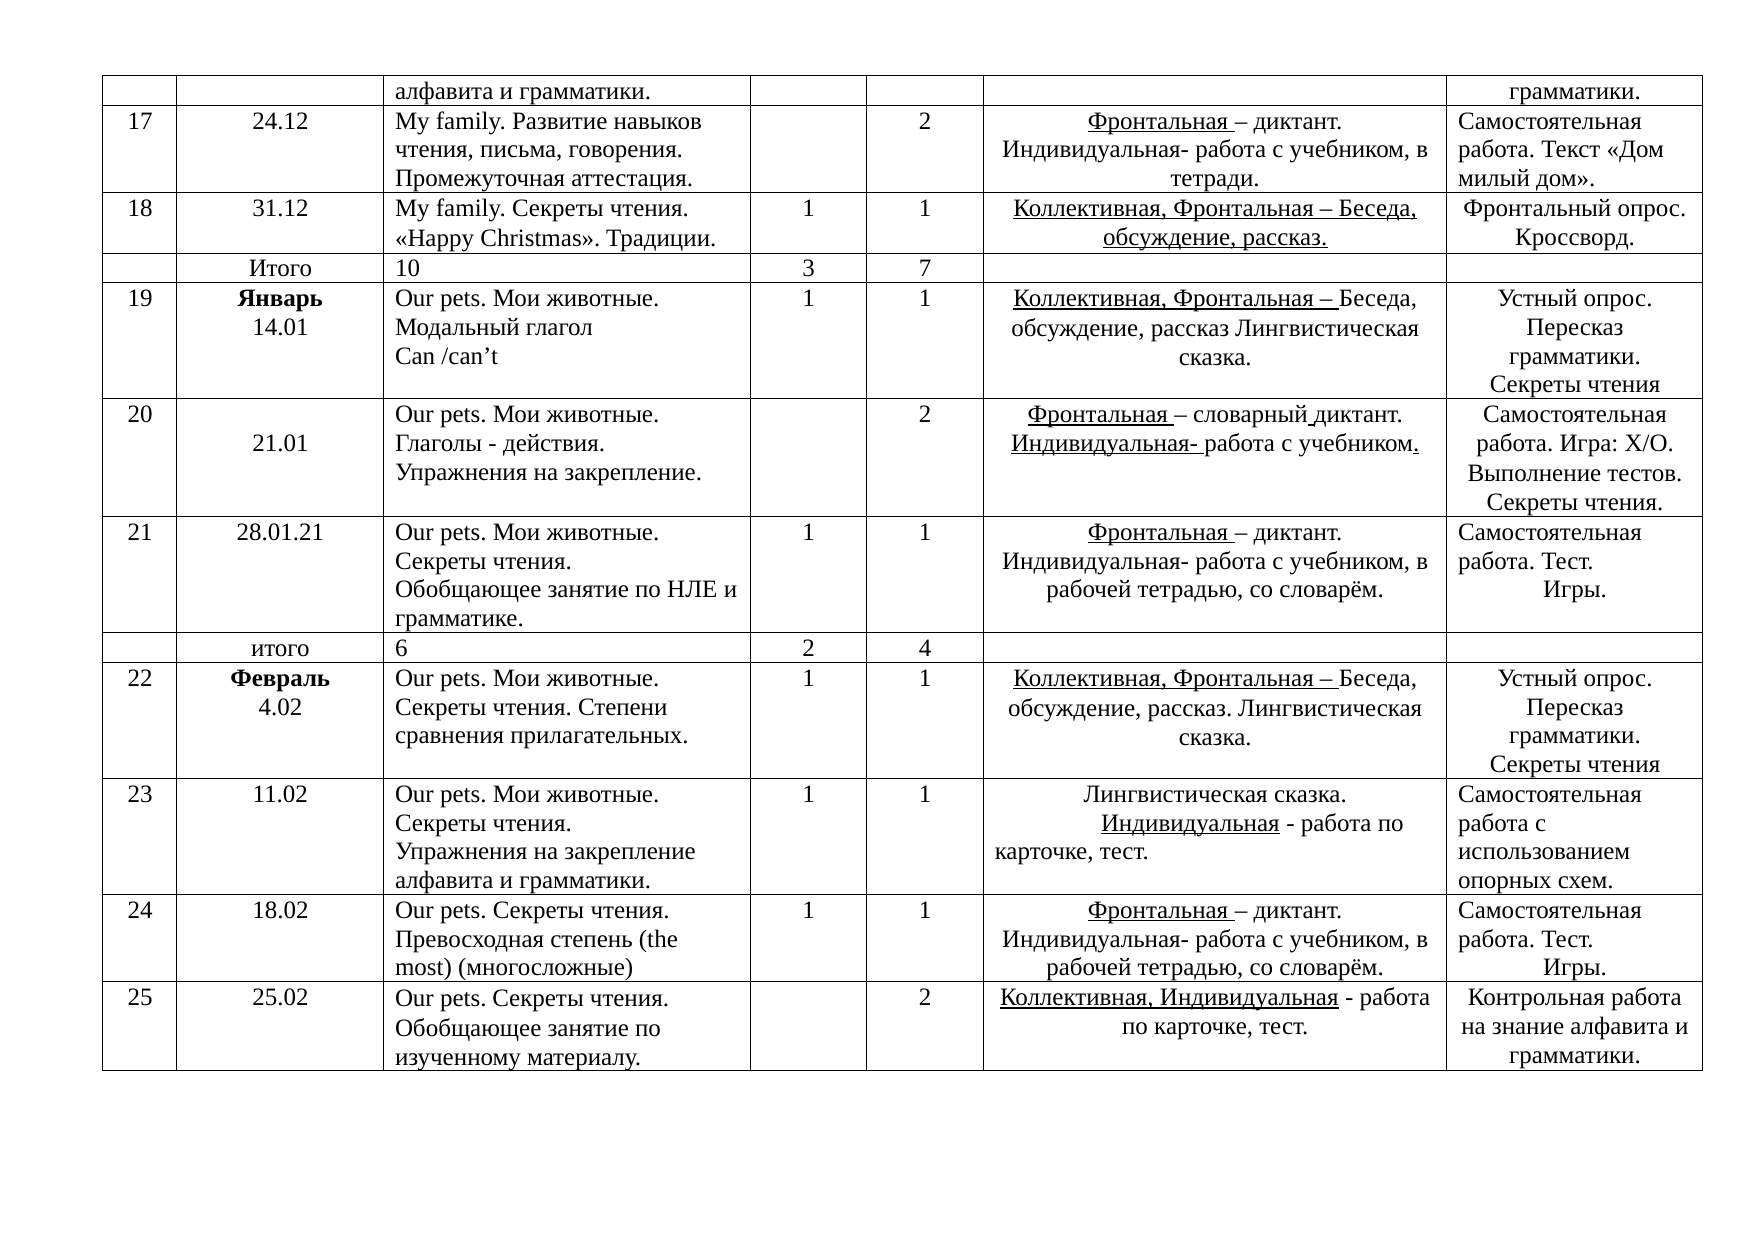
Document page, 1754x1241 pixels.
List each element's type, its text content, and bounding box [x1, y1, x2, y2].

table_cell Лингвистическая сказка. Индивидуальная - работа по карточке, тест. [984, 779, 1446, 894]
table_cell 21 [103, 517, 176, 632]
table_cell 7 [867, 254, 983, 282]
table_cell 18 [103, 193, 176, 252]
table_cell 21.01 [177, 399, 383, 516]
table_cell Устный опрос. Пересказ грамматики. Секреты чтения [1447, 283, 1702, 398]
table_cell 24.12 [177, 106, 383, 192]
table_cell Our pets. Секреты чтения. Обобщающее занятие по изученному материалу. [384, 982, 750, 1070]
table_cell 1 [751, 663, 866, 778]
table_cell Коллективная, Фронтальная – Беседа, обсуждение, рассказ. Лингвистическая сказка. [984, 663, 1446, 778]
table_cell 11.02 [177, 779, 383, 894]
table_cell Контрольная работа на знание алфавита и грамматики. [1447, 982, 1702, 1070]
table_cell 1 [867, 663, 983, 778]
table_cell 2 [867, 399, 983, 516]
table_cell 18.02 [177, 895, 383, 981]
table_cell 6 [384, 633, 750, 662]
table_cell Our pets. Мои животные. Секреты чтения. Обобщающее занятие по НЛЕ и грамматике. [384, 517, 750, 632]
table_cell [751, 106, 866, 192]
table_cell Фронтальная – диктант. Индивидуальная- работа с учебником, в рабочей тетрадью, со словарём. [984, 895, 1446, 981]
table_cell 2 [751, 633, 866, 662]
table_cell 4 [867, 633, 983, 662]
table_cell Фронтальный опрос. Кроссворд. [1447, 193, 1702, 252]
table_cell 19 [103, 283, 176, 398]
table_cell My family. Развитие навыков чтения, письма, говорения. Промежуточная аттестация. [384, 106, 750, 192]
table_cell [984, 633, 1446, 662]
table_cell [103, 633, 176, 662]
table_cell 17 [103, 106, 176, 192]
table_cell Фронтальная – диктант. Индивидуальная- работа с учебником, в тетради. [984, 106, 1446, 192]
table_cell 10 [384, 254, 750, 282]
table_cell грамматики. [1447, 76, 1702, 105]
table_cell 2 [867, 982, 983, 1070]
table_cell 22 [103, 663, 176, 778]
table_cell 2 [867, 106, 983, 192]
table_cell Самостоятельная работа. Тест. Игры. [1447, 517, 1702, 632]
table_cell 3 [751, 254, 866, 282]
table_cell 1 [867, 895, 983, 981]
table_cell Коллективная, Индивидуальная - работа по карточке, тест. [984, 982, 1446, 1070]
table_cell Самостоятельная работа. Тест. Игры. [1447, 895, 1702, 981]
table_cell [751, 399, 866, 516]
table_cell Фронтальная – диктант. Индивидуальная- работа с учебником, в рабочей тетрадью, со словарём. [984, 517, 1446, 632]
table_cell итого [177, 633, 383, 662]
table_cell 25.02 [177, 982, 383, 1070]
table_cell 1 [867, 283, 983, 398]
table_cell 1 [751, 895, 866, 981]
table_cell [751, 76, 866, 105]
table_cell 28.01.21 [177, 517, 383, 632]
table_cell 1 [751, 283, 866, 398]
table_cell 1 [867, 517, 983, 632]
table_cell [103, 76, 176, 105]
table_cell [1447, 633, 1702, 662]
table_cell 1 [751, 517, 866, 632]
table_cell Our pets. Секреты чтения. Превосходная степень (the most) (многосложные) [384, 895, 750, 981]
table_cell 1 [751, 193, 866, 252]
table_cell Our pets. Мои животные. Глаголы - действия. Упражнения на закрепление. [384, 399, 750, 516]
table_cell 24 [103, 895, 176, 981]
table_cell алфавита и грамматики. [384, 76, 750, 105]
table_cell [751, 982, 866, 1070]
table_cell Коллективная, Фронтальная – Беседа, обсуждение, рассказ Лингвистическая сказка. [984, 283, 1446, 398]
table_cell [103, 254, 176, 282]
table_cell 31.12 [177, 193, 383, 252]
table_cell Самостоятельная работа с использованием опорных схем. [1447, 779, 1702, 894]
table_cell Устный опрос. Пересказ грамматики. Секреты чтения [1447, 663, 1702, 778]
table_cell [1447, 254, 1702, 282]
table_cell 23 [103, 779, 176, 894]
table_cell Our pets. Мои животные. Секреты чтения. Упражнения на закрепление алфавита и грамматики. [384, 779, 750, 894]
table_cell [984, 76, 1446, 105]
table_cell Our pets. Мои животные. Секреты чтения. Степени сравнения прилагательных. [384, 663, 750, 778]
table_cell Итого [177, 254, 383, 282]
table_cell [984, 254, 1446, 282]
table_cell Самостоятельная работа. Игра: X/O. Выполнение тестов. Секреты чтения. [1447, 399, 1702, 516]
table_cell Коллективная, Фронтальная – Беседа, обсуждение, рассказ. [984, 193, 1446, 252]
table_cell Январь 14.01 [177, 283, 383, 398]
table_cell 20 [103, 399, 176, 516]
table_cell 25 [103, 982, 176, 1070]
table_cell 1 [867, 779, 983, 894]
table_cell 1 [751, 779, 866, 894]
table_cell Our pets. Мои животные. Модальный глагол Can /can’t [384, 283, 750, 398]
table_cell My family. Секреты чтения. «Happy Christmas». Традиции. [384, 193, 750, 252]
table_cell 1 [867, 193, 983, 252]
table_cell Фронтальная – словарный диктант. Индивидуальная- работа с учебником. [984, 399, 1446, 516]
table_cell [177, 76, 383, 105]
table_cell [867, 76, 983, 105]
table_cell Февраль 4.02 [177, 663, 383, 778]
table_cell Самостоятельная работа. Текст «Дом милый дом». [1447, 106, 1702, 192]
